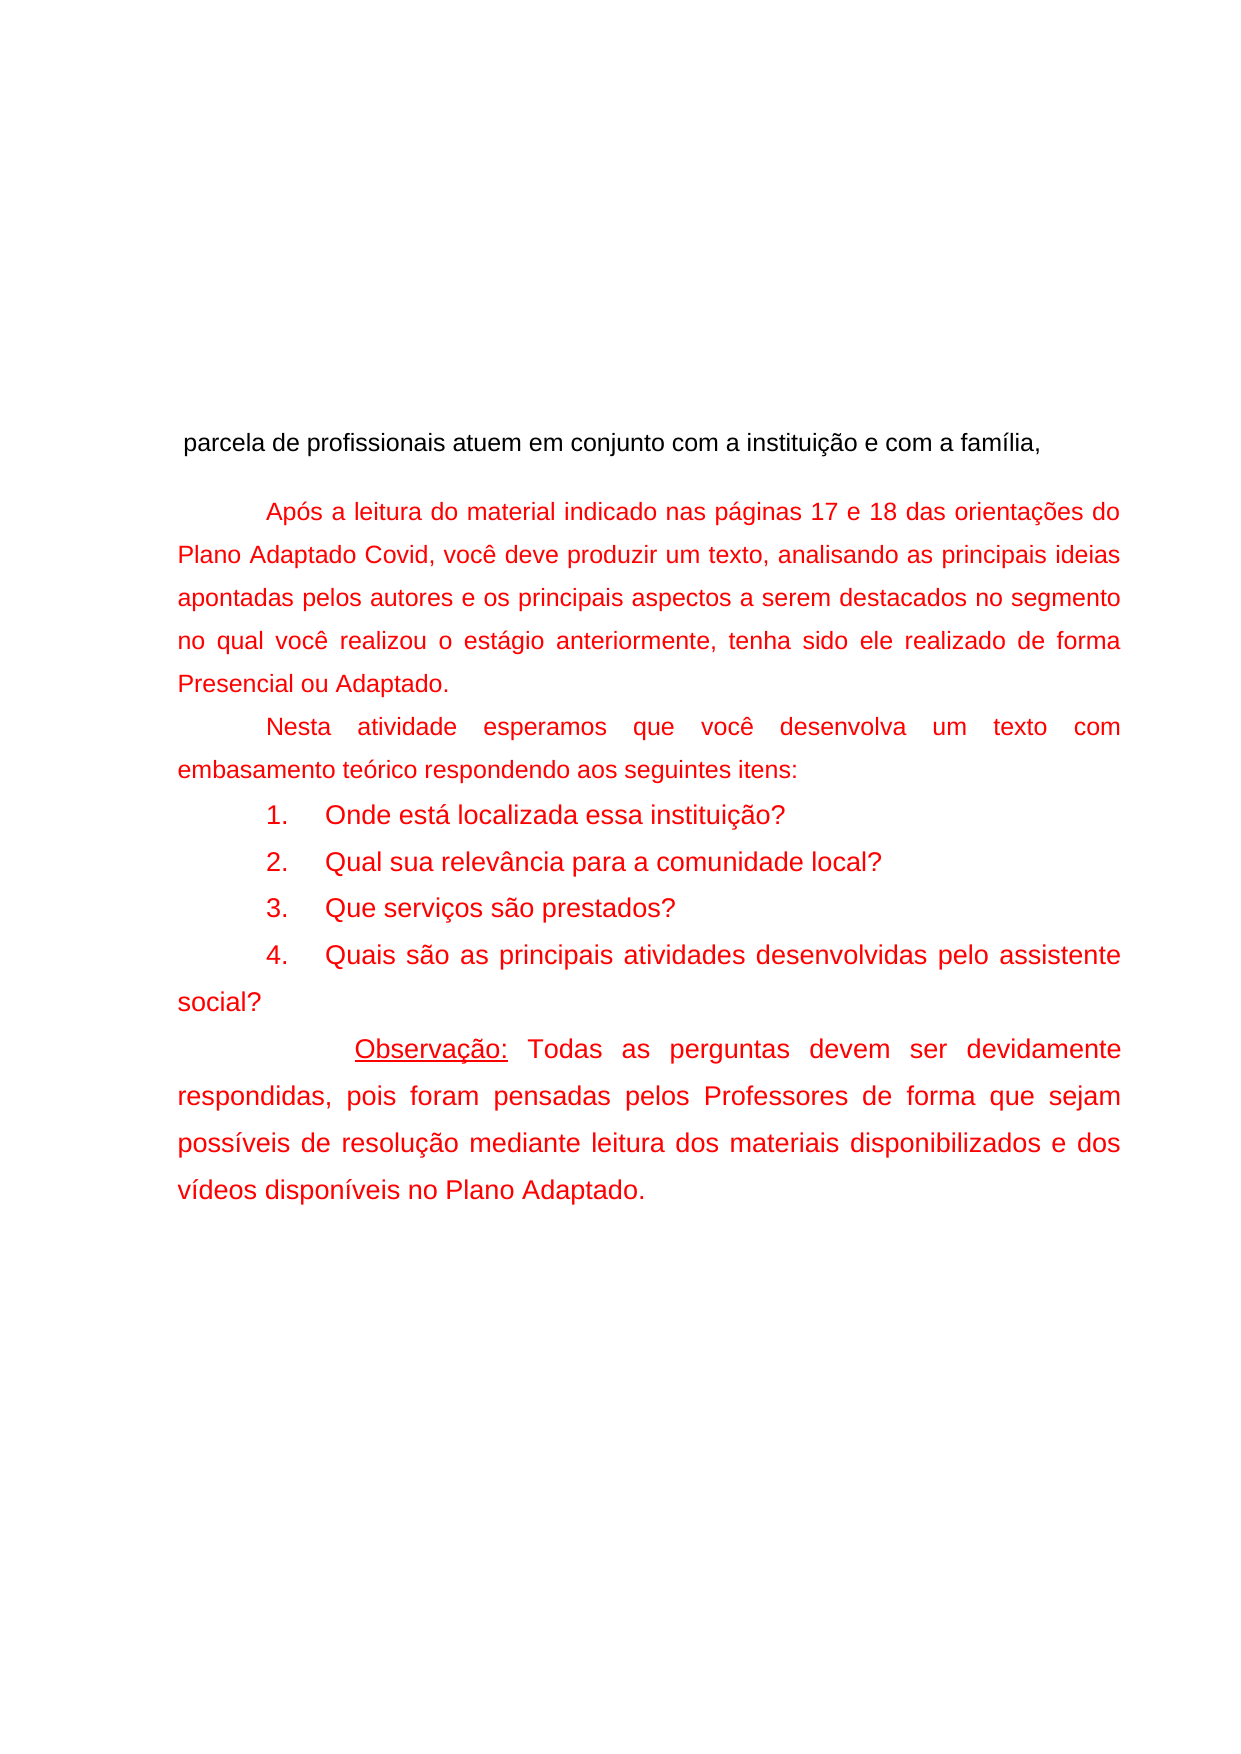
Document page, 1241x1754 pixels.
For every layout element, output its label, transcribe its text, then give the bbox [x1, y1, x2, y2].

text Observação: Todas as perguntas devem ser devidamente respondidas, pois foram pensadas pelos Professores de forma que sejam possíveis de resolução mediante leitura dos materiais disponibilizados e dos vídeos disponíveis no Plano Adaptado. [177, 1033, 1122, 1205]
text parcela de profissionais atuem em conjunto com a instituição e com a família, [183, 428, 1122, 457]
text Nesta atividade esperamos que você desenvolva um texto com embasamento teórico respondendo aos seguintes itens: [177, 712, 1122, 784]
list Quais são as principais atividades desenvolvidas pelo assistente social? [177, 939, 1122, 1017]
list Que serviços são prestados? [177, 892, 1122, 924]
text Após a leitura do material indicado nas páginas 17 e 18 das orientações do Plano Adaptado Covid, você deve produzir um texto, analisando as principais ideias apontadas pelos autores e os principais aspectos a serem destacados no segmento no qual você realizou o estágio anteriormente, tenha sido ele realizado de forma Presencial ou Adaptado. [177, 497, 1122, 698]
list Onde está localizada essa instituição? [177, 799, 1122, 830]
list Qual sua relevância para a comunidade local? [177, 846, 1122, 877]
